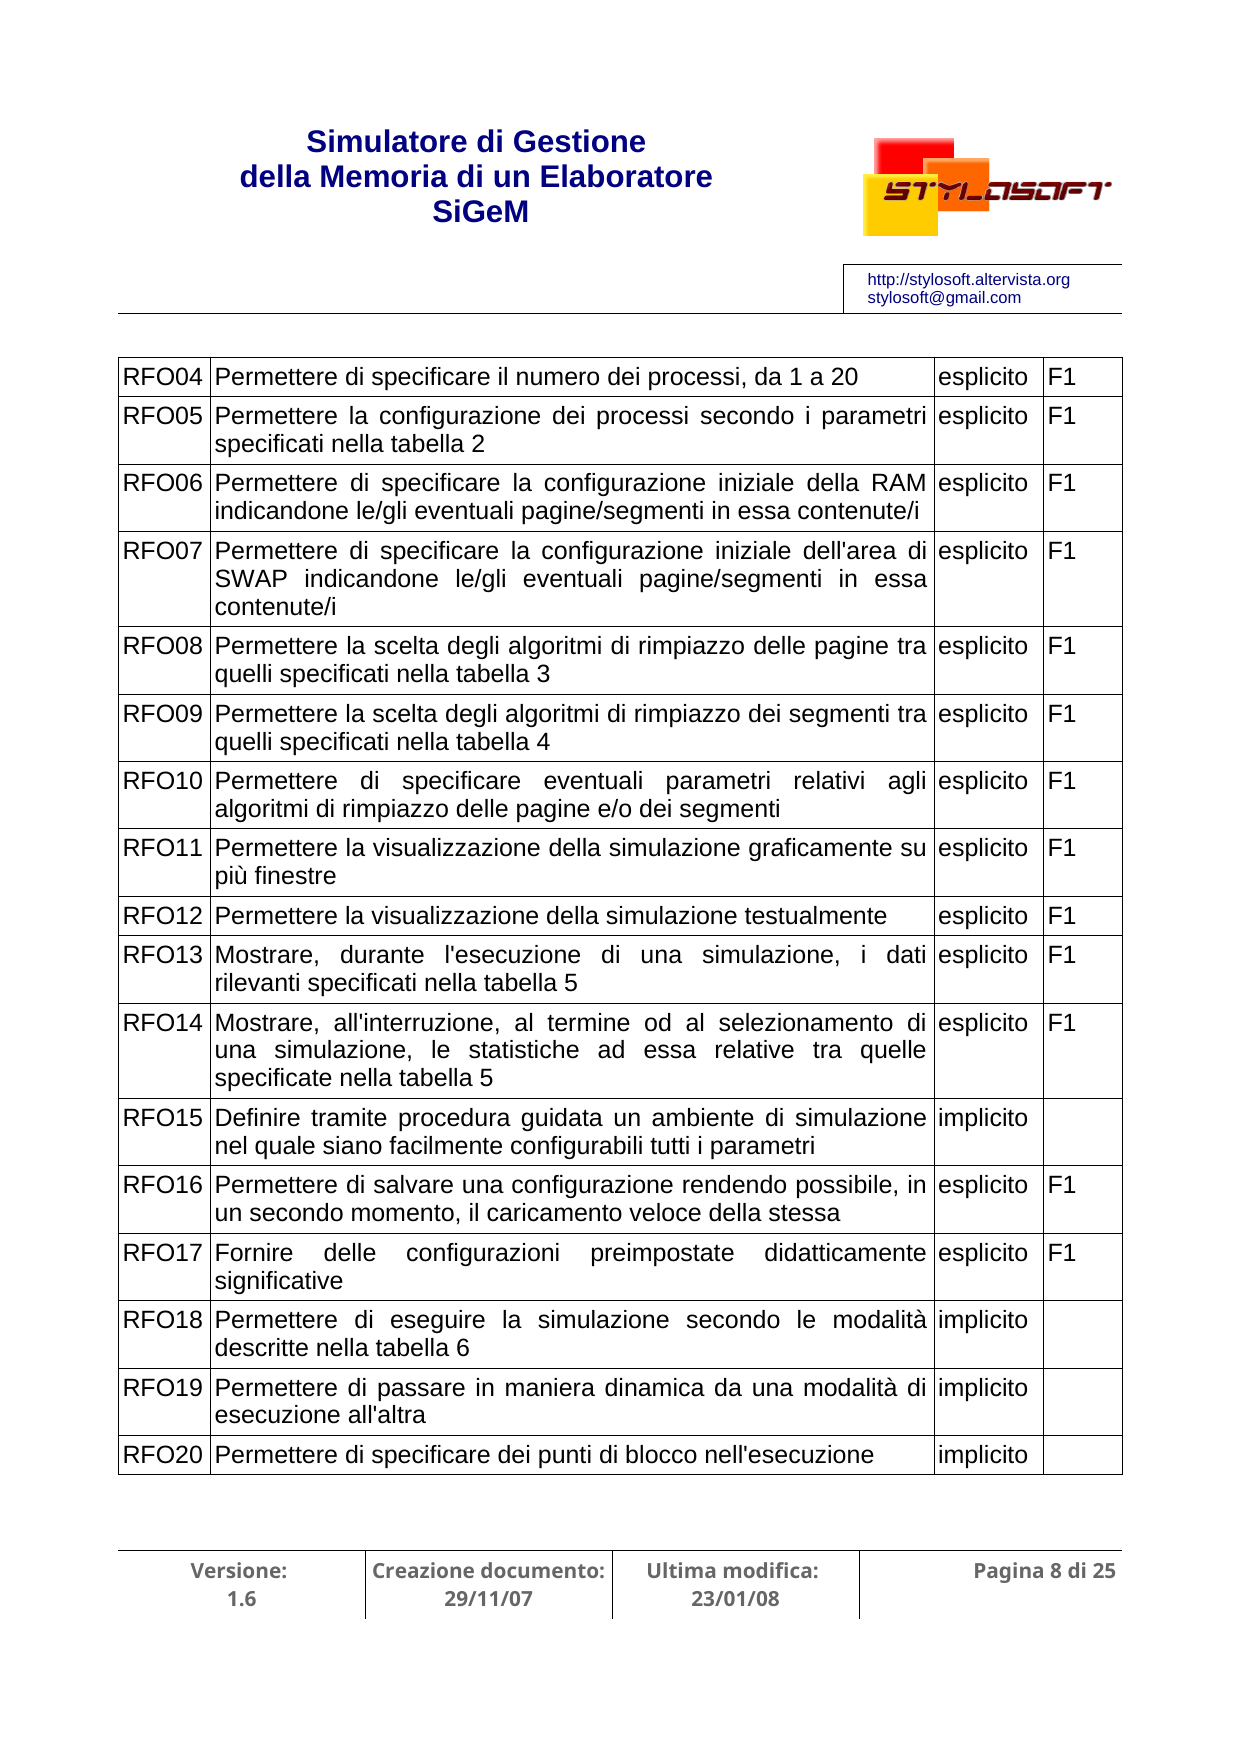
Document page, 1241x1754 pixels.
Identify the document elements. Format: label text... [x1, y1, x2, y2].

table_cell Mostrare, all'interruzione, al termine od al selezionamento di una simulazione, le statistiche ad essa relative tra quelle specificate nella tabella 5 [211, 1004, 934, 1098]
table_cell RFO16 [119, 1166, 210, 1233]
table_cell esplicito [935, 465, 1043, 531]
table_cell Permettere la configurazione dei processi secondo i parametri specificati nella tabella 2 [211, 397, 934, 463]
table_cell F1 [1044, 695, 1122, 761]
table_cell esplicito [935, 897, 1043, 935]
table_cell esplicito [935, 762, 1043, 828]
table_cell esplicito [935, 397, 1043, 463]
table_cell RFO13 [119, 936, 210, 1003]
table_cell RFO20 [119, 1436, 210, 1474]
table_cell F1 [1044, 397, 1122, 463]
table_cell Fornire delle configurazioni preimpostate didatticamente significative [211, 1234, 934, 1300]
table_cell esplicito [935, 1166, 1043, 1233]
table_cell esplicito [935, 627, 1043, 693]
table_cell esplicito [935, 358, 1043, 396]
picture [848, 123, 1117, 247]
table_cell Permettere di specificare dei punti di blocco nell'esecuzione [211, 1436, 934, 1474]
table_cell F1 [1044, 358, 1122, 396]
table_cell Permettere la scelta degli algoritmi di rimpiazzo delle pagine tra quelli specificati nella tabella 3 [211, 627, 934, 693]
table_cell RFO17 [119, 1234, 210, 1300]
table_cell F1 [1044, 829, 1122, 896]
table_cell RFO04 [119, 358, 210, 396]
table_cell F1 [1044, 897, 1122, 935]
table_cell RFO10 [119, 762, 210, 828]
table_cell implicito [935, 1301, 1043, 1367]
table_cell esplicito [935, 1234, 1043, 1300]
table_cell Permettere di salvare una configurazione rendendo possibile, in un secondo momento, il caricamento veloce della stessa [211, 1166, 934, 1233]
table_cell F1 [1044, 762, 1122, 828]
table_cell Permettere la scelta degli algoritmi di rimpiazzo dei segmenti tra quelli specificati nella tabella 4 [211, 695, 934, 761]
table_cell F1 [1044, 465, 1122, 531]
table_cell [1044, 1369, 1122, 1435]
table_cell RFO11 [119, 829, 210, 896]
table_cell RFO06 [119, 465, 210, 531]
table_cell Permettere di passare in maniera dinamica da una modalità di esecuzione all'altra [211, 1369, 934, 1435]
table_cell esplicito [935, 936, 1043, 1003]
table_cell Permettere la visualizzazione della simulazione testualmente [211, 897, 934, 935]
table_cell RFO14 [119, 1004, 210, 1098]
table_cell Definire tramite procedura guidata un ambiente di simulazione nel quale siano facilmente configurabili tutti i parametri [211, 1099, 934, 1165]
table_cell F1 [1044, 532, 1122, 626]
table_cell RFO19 [119, 1369, 210, 1435]
table_cell esplicito [935, 695, 1043, 761]
table_cell F1 [1044, 1004, 1122, 1098]
table_cell Mostrare, durante l'esecuzione di una simulazione, i dati rilevanti specificati nella tabella 5 [211, 936, 934, 1003]
table_cell RFO15 [119, 1099, 210, 1165]
table_cell F1 [1044, 1234, 1122, 1300]
table_cell implicito [935, 1099, 1043, 1165]
table_cell implicito [935, 1436, 1043, 1474]
table_cell F1 [1044, 936, 1122, 1003]
table_cell esplicito [935, 1004, 1043, 1098]
table_cell [1044, 1099, 1122, 1165]
table_cell F1 [1044, 1166, 1122, 1233]
table_cell esplicito [935, 829, 1043, 896]
table_cell Permettere di eseguire la simulazione secondo le modalità descritte nella tabella 6 [211, 1301, 934, 1367]
table_cell F1 [1044, 627, 1122, 693]
table_cell RFO18 [119, 1301, 210, 1367]
table_cell [1044, 1301, 1122, 1367]
table_cell RFO09 [119, 695, 210, 761]
table_cell Permettere di specificare il numero dei processi, da 1 a 20 [211, 358, 934, 396]
table_cell Permettere di specificare la configurazione iniziale dell'area di SWAP indicandone le/gli eventuali pagine/segmenti in essa contenute/i [211, 532, 934, 626]
table_cell [1044, 1436, 1122, 1474]
table_cell esplicito [935, 532, 1043, 626]
table_cell Permettere di specificare la configurazione iniziale della RAM indicandone le/gli eventuali pagine/segmenti in essa contenute/i [211, 465, 934, 531]
table_cell implicito [935, 1369, 1043, 1435]
table_cell Permettere la visualizzazione della simulazione graficamente su più finestre [211, 829, 934, 896]
table_cell RFO12 [119, 897, 210, 935]
table_cell RFO05 [119, 397, 210, 463]
table_cell Permettere di specificare eventuali parametri relativi agli algoritmi di rimpiazzo delle pagine e/o dei segmenti [211, 762, 934, 828]
table_cell RFO07 [119, 532, 210, 626]
table_cell RFO08 [119, 627, 210, 693]
